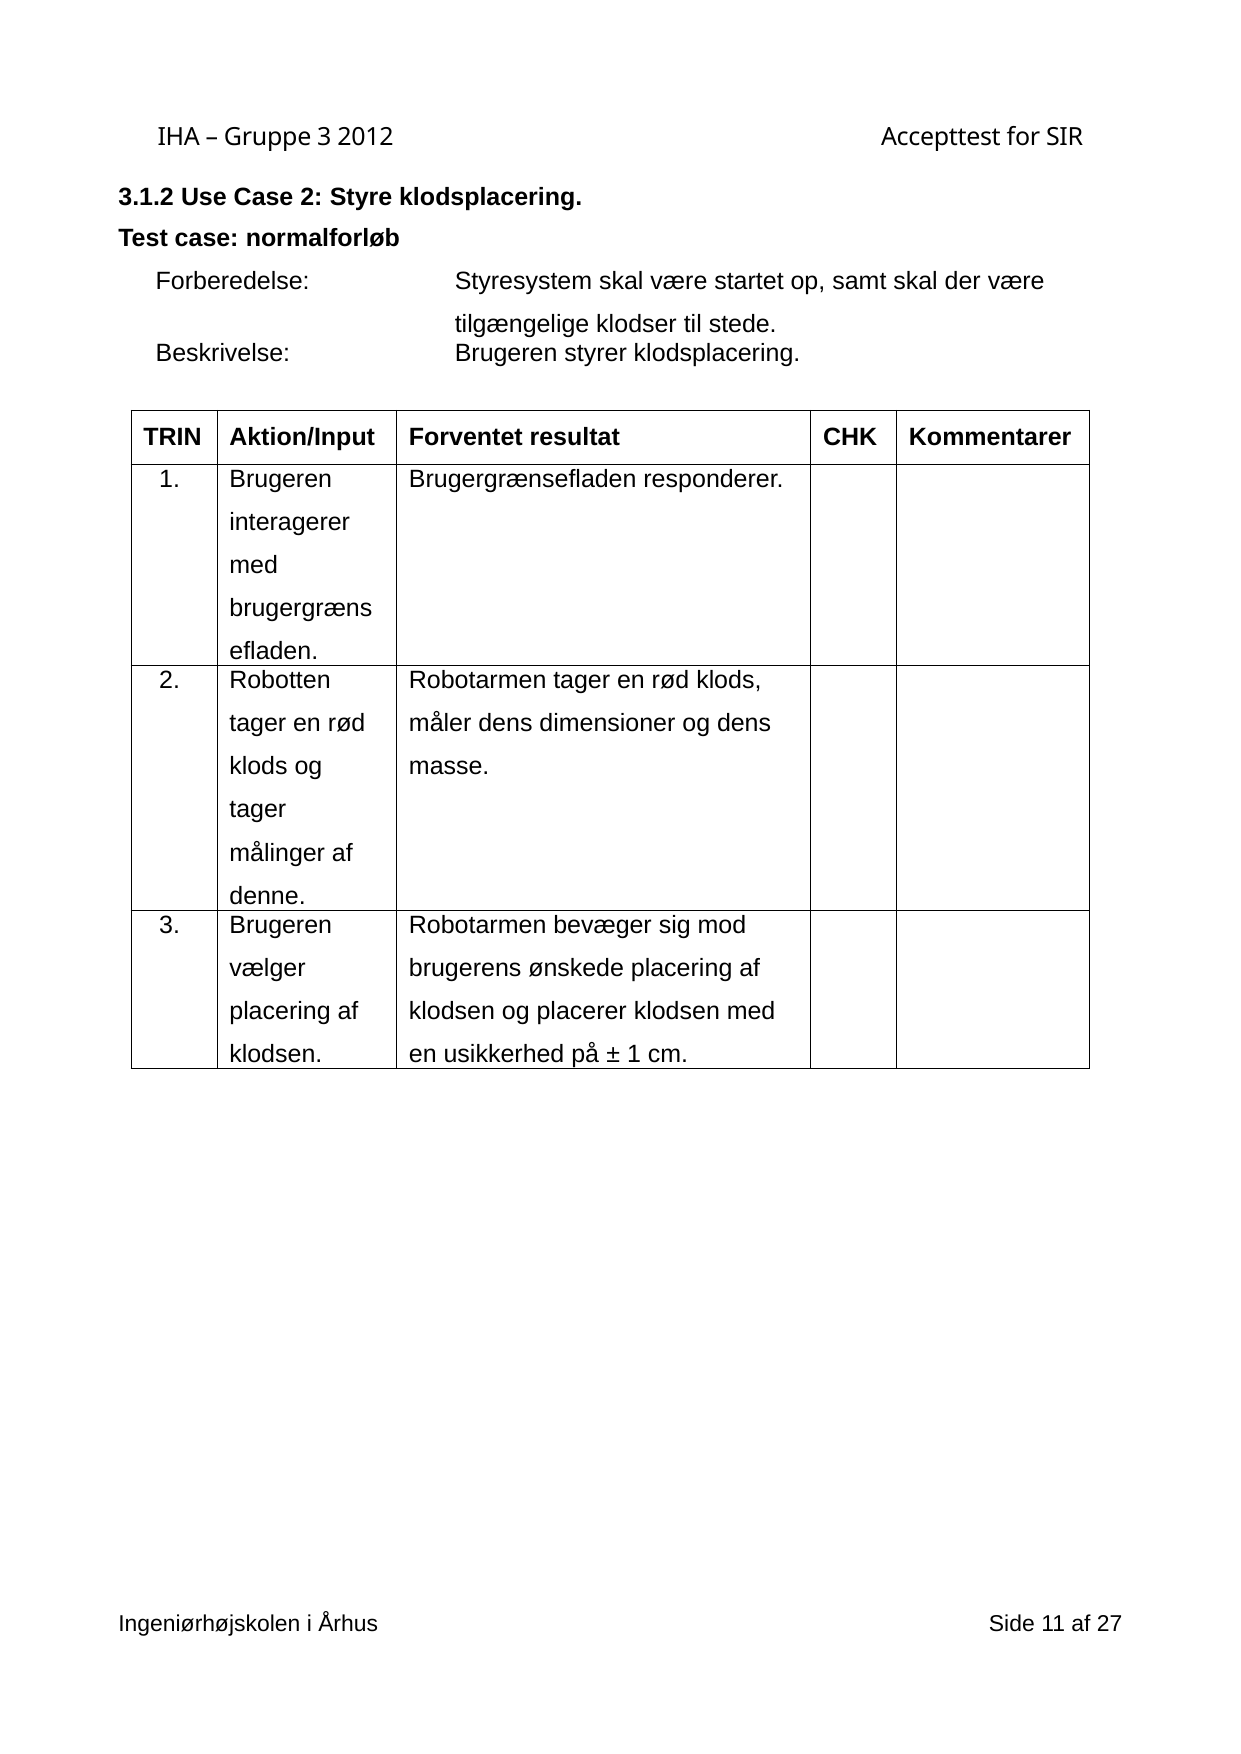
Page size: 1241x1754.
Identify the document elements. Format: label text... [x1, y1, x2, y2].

table_cell [132, 666, 217, 909]
table_header TRIN [132, 411, 217, 464]
table_header Aktion/Input [218, 411, 396, 464]
table_cell [897, 666, 1089, 909]
table_cell Brugeren vælger placering af klodsen. [218, 911, 396, 1068]
table_header CHK [811, 411, 896, 464]
table_cell Robotten tager en rød klods og tager målinger af denne. [218, 666, 396, 909]
table_cell [897, 465, 1089, 665]
table_header Styresystem skal være startet op, samt skal der være tilgængelige klodser til stede. [443, 266, 1089, 338]
table_header Forventet resultat [397, 411, 810, 464]
table_cell [132, 465, 217, 665]
table_cell [811, 911, 896, 1068]
table_cell Brugergrænsefladen responderer. [397, 465, 810, 665]
table_cell Brugeren styrer klodsplacering. [443, 338, 1089, 367]
table_cell Robotarmen tager en rød klods, måler dens dimensioner og dens masse. [397, 666, 810, 909]
table_cell [811, 465, 896, 665]
table_cell [897, 911, 1089, 1068]
table_cell [811, 666, 896, 909]
table_header Forberedelse: [144, 266, 443, 338]
table_cell Brugeren interagerer med brugergrænsefladen. [218, 465, 396, 665]
text Test case: normalforløb [118, 223, 1122, 252]
table_header Kommentarer [897, 411, 1089, 464]
table_cell [132, 911, 217, 1068]
table_cell Beskrivelse: [144, 338, 443, 367]
subtitle 3.1.2 Use Case 2: Styre klodsplacering. [118, 182, 1122, 210]
table_cell Robotarmen bevæger sig mod brugerens ønskede placering af klodsen og placerer klodsen med en usikkerhed på ± 1 cm. [397, 911, 810, 1068]
